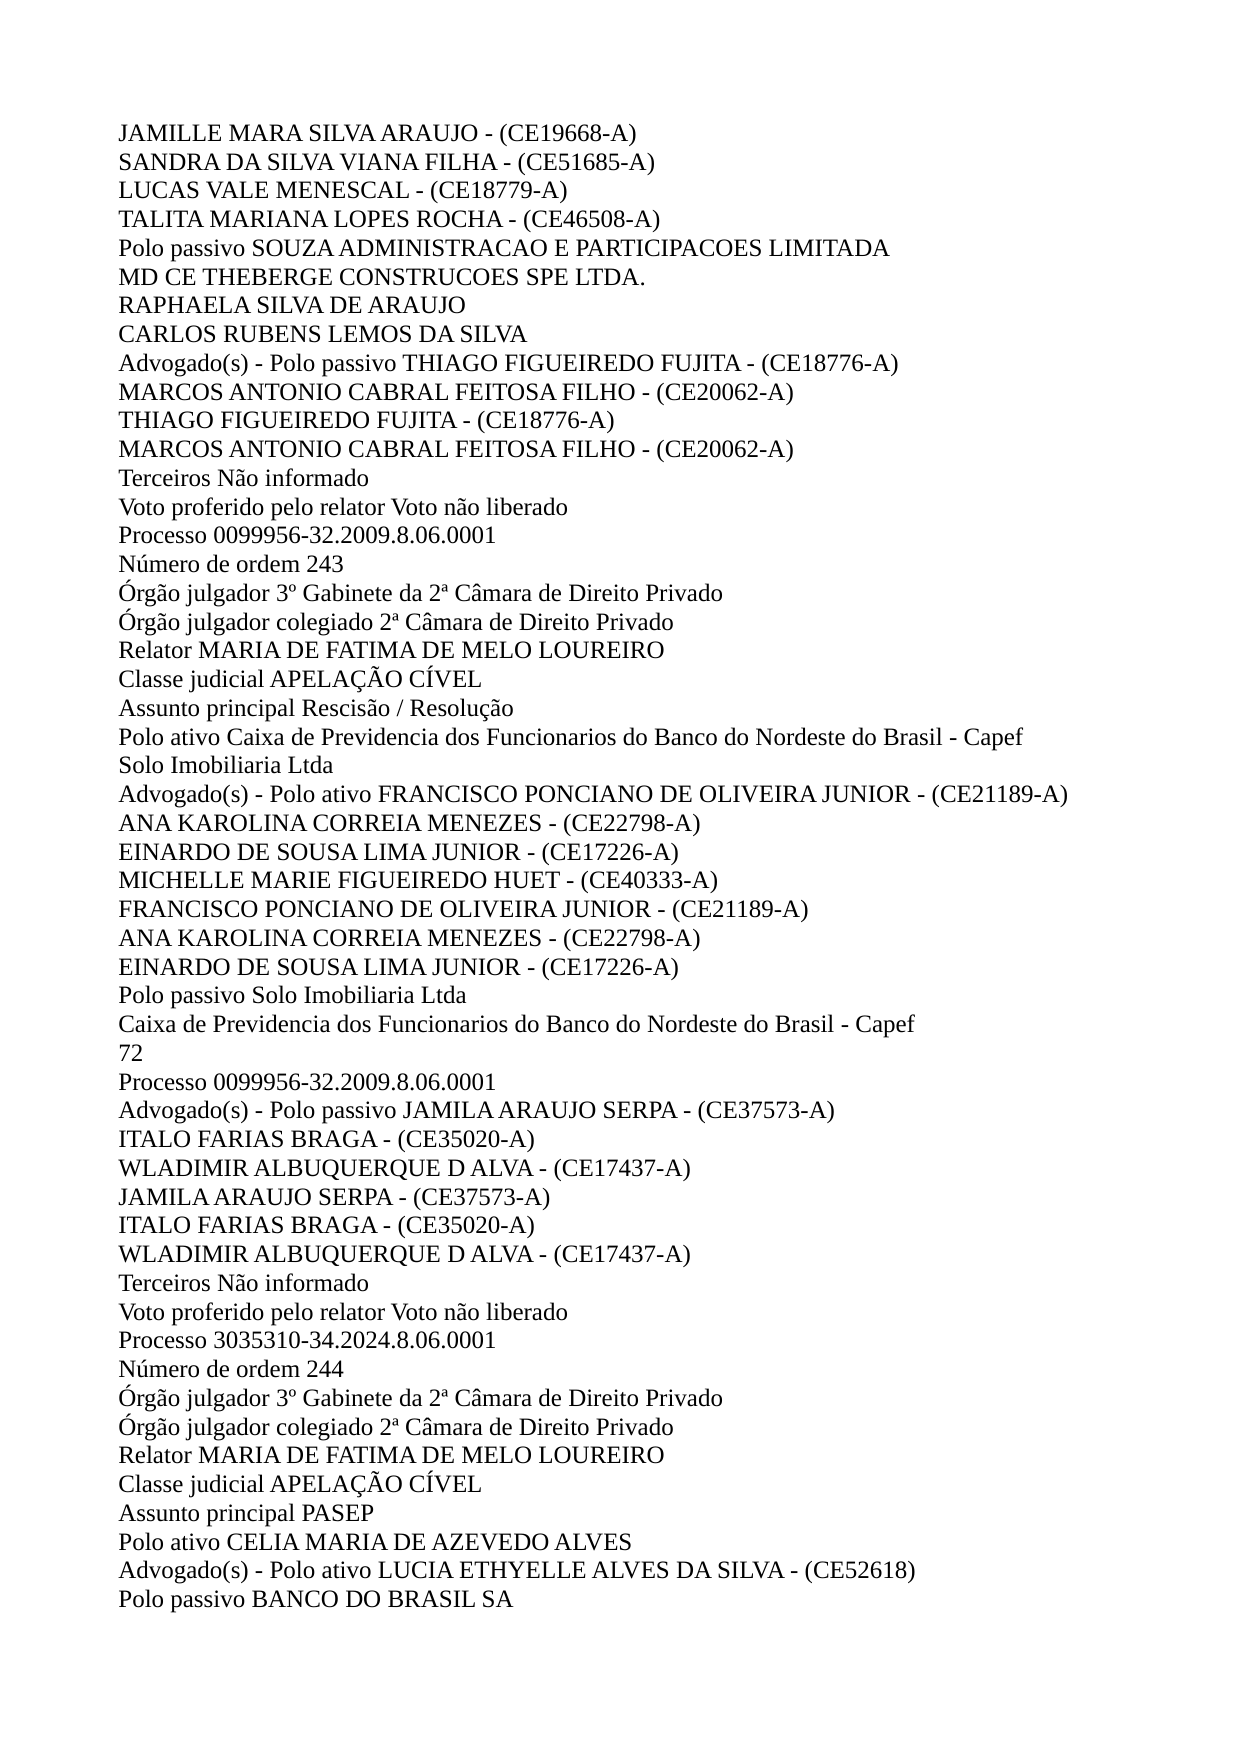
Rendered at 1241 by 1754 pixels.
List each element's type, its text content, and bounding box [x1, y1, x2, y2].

text JAMILLE MARA SILVA ARAUJO - (CE19668-A) SANDRA DA SILVA VIANA FILHA - (CE51685-A) LUCAS VALE MENESCAL - (CE18779-A) TALITA MARIANA LOPES ROCHA - (CE46508-A) Polo passivo SOUZA ADMINISTRACAO E PARTICIPACOES LIMITADA MD CE THEBERGE CONSTRUCOES SPE LTDA. RAPHAELA SILVA DE ARAUJO CARLOS RUBENS LEMOS DA SILVA Advogado(s) - Polo passivo THIAGO FIGUEIREDO FUJITA - (CE18776-A) MARCOS ANTONIO CABRAL FEITOSA FILHO - (CE20062-A) THIAGO FIGUEIREDO FUJITA - (CE18776-A) MARCOS ANTONIO CABRAL FEITOSA FILHO - (CE20062-A) Terceiros Não informado Voto proferido pelo relator Voto não liberado Processo 0099956-32.2009.8.06.0001 Número de ordem 243 Órgão julgador 3º Gabinete da 2ª Câmara de Direito Privado Órgão julgador colegiado 2ª Câmara de Direito Privado Relator MARIA DE FATIMA DE MELO LOUREIRO Classe judicial APELAÇÃO CÍVEL Assunto principal Rescisão / Resolução Polo ativo Caixa de Previdencia dos Funcionarios do Banco do Nordeste do Brasil - Capef Solo Imobiliaria Ltda Advogado(s) - Polo ativo FRANCISCO PONCIANO DE OLIVEIRA JUNIOR - (CE21189-A) ANA KAROLINA CORREIA MENEZES - (CE22798-A) EINARDO DE SOUSA LIMA JUNIOR - (CE17226-A) MICHELLE MARIE FIGUEIREDO HUET - (CE40333-A) FRANCISCO PONCIANO DE OLIVEIRA JUNIOR - (CE21189-A) ANA KAROLINA CORREIA MENEZES - (CE22798-A) EINARDO DE SOUSA LIMA JUNIOR - (CE17226-A) Polo passivo Solo Imobiliaria Ltda Caixa de Previdencia dos Funcionarios do Banco do Nordeste do Brasil - Capef 72 Processo 0099956-32.2009.8.06.0001 Advogado(s) - Polo passivo JAMILA ARAUJO SERPA - (CE37573-A) ITALO FARIAS BRAGA - (CE35020-A) WLADIMIR ALBUQUERQUE D ALVA - (CE17437-A) JAMILA ARAUJO SERPA - (CE37573-A) ITALO FARIAS BRAGA - (CE35020-A) WLADIMIR ALBUQUERQUE D ALVA - (CE17437-A) Terceiros Não informado Voto proferido pelo relator Voto não liberado Processo 3035310-34.2024.8.06.0001 Número de ordem 244 Órgão julgador 3º Gabinete da 2ª Câmara de Direito Privado Órgão julgador colegiado 2ª Câmara de Direito Privado Relator MARIA DE FATIMA DE MELO LOUREIRO Classe judicial APELAÇÃO CÍVEL Assunto principal PASEP Polo ativo CELIA MARIA DE AZEVEDO ALVES Advogado(s) - Polo ativo LUCIA ETHYELLE ALVES DA SILVA - (CE52618) Polo passivo BANCO DO BRASIL SA [118, 118, 1122, 1613]
